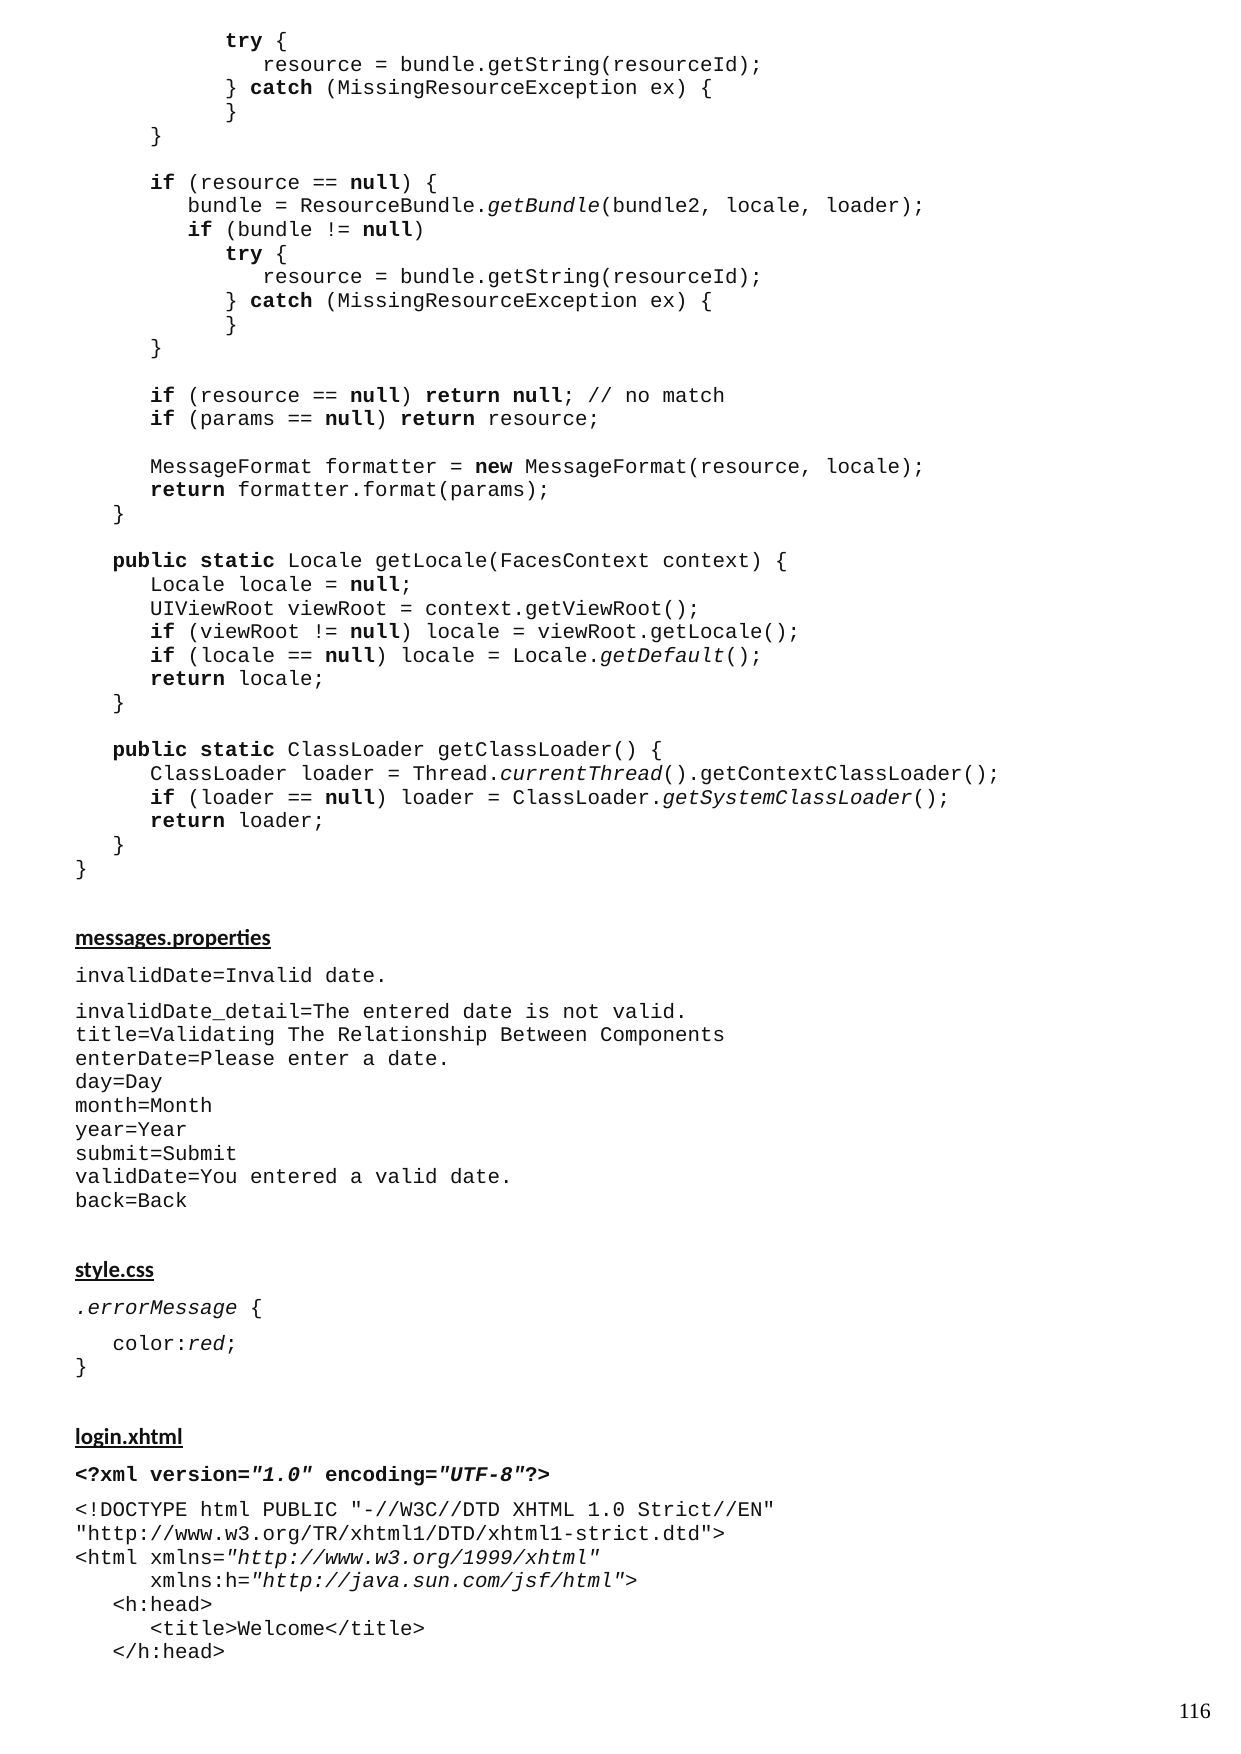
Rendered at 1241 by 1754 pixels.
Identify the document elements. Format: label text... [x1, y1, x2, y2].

text bundle = ResourceBundle.getBundle(bundle2, locale, loader); [75, 196, 1211, 219]
text ClassLoader loader = Thread.currentThread().getContextClassLoader(); [75, 763, 1211, 787]
text invalidDate_detail=The entered date is not valid. [75, 1001, 1211, 1024]
text if (locale == null) locale = Locale.getDefault(); [75, 645, 1211, 668]
text try { [75, 30, 1211, 54]
text } [75, 834, 1211, 858]
text </h:head> [75, 1641, 1211, 1665]
text } [75, 101, 1211, 124]
text UIViewRoot viewRoot = context.getViewRoot(); [75, 597, 1211, 621]
text } catch (MissingResourceException ex) { [75, 290, 1211, 314]
text if (resource == null) { [75, 172, 1211, 196]
text <h:head> [75, 1594, 1211, 1618]
text <html xmlns="http://www.w3.org/1999/xhtml" [75, 1547, 1211, 1570]
text if (viewRoot != null) locale = viewRoot.getLocale(); [75, 621, 1211, 645]
text style.css [75, 1255, 1211, 1283]
text color:red; [75, 1333, 1211, 1356]
text messages.properties [75, 923, 1211, 951]
text submit=Submit [75, 1142, 1211, 1166]
text back=Back [75, 1190, 1211, 1213]
text if (loader == null) loader = ClassLoader.getSystemClassLoader(); [75, 787, 1211, 810]
text "http://www.w3.org/TR/xhtml1/DTD/xhtml1-strict.dtd"> [75, 1523, 1211, 1547]
text validDate=You entered a valid date. [75, 1166, 1211, 1190]
text if (bundle != null) [75, 219, 1211, 243]
text invalidDate=Invalid date. [75, 965, 1211, 989]
text } [75, 858, 1211, 881]
text } [75, 314, 1211, 337]
text <?xml version="1.0" encoding="UTF-8"?> [75, 1464, 1211, 1488]
text Locale locale = null; [75, 574, 1211, 597]
text } [75, 503, 1211, 527]
text try { [75, 243, 1211, 266]
text login.xhtml [75, 1422, 1211, 1450]
text enterDate=Please enter a date. [75, 1048, 1211, 1072]
text month=Month [75, 1095, 1211, 1119]
text } [75, 124, 1211, 148]
text public static Locale getLocale(FacesContext context) { [75, 550, 1211, 574]
text resource = bundle.getString(resourceId); [75, 54, 1211, 77]
text year=Year [75, 1119, 1211, 1142]
text <title>Welcome</title> [75, 1618, 1211, 1641]
text if (resource == null) return null; // no match [75, 385, 1211, 408]
text return loader; [75, 810, 1211, 834]
text title=Validating The Relationship Between Components [75, 1024, 1211, 1048]
text day=Day [75, 1072, 1211, 1095]
text <!DOCTYPE html PUBLIC "-//W3C//DTD XHTML 1.0 Strict//EN" [75, 1499, 1211, 1523]
text } [75, 337, 1211, 361]
text .errorMessage { [75, 1297, 1211, 1321]
text resource = bundle.getString(resourceId); [75, 266, 1211, 290]
text } [75, 692, 1211, 716]
text } [75, 1356, 1211, 1380]
text MessageFormat formatter = new MessageFormat(resource, locale); [75, 456, 1211, 479]
text public static ClassLoader getClassLoader() { [75, 739, 1211, 763]
text if (params == null) return resource; [75, 408, 1211, 432]
text xmlns:h="http://java.sun.com/jsf/html"> [75, 1570, 1211, 1594]
text return formatter.format(params); [75, 479, 1211, 503]
text } catch (MissingResourceException ex) { [75, 77, 1211, 101]
text return locale; [75, 668, 1211, 692]
